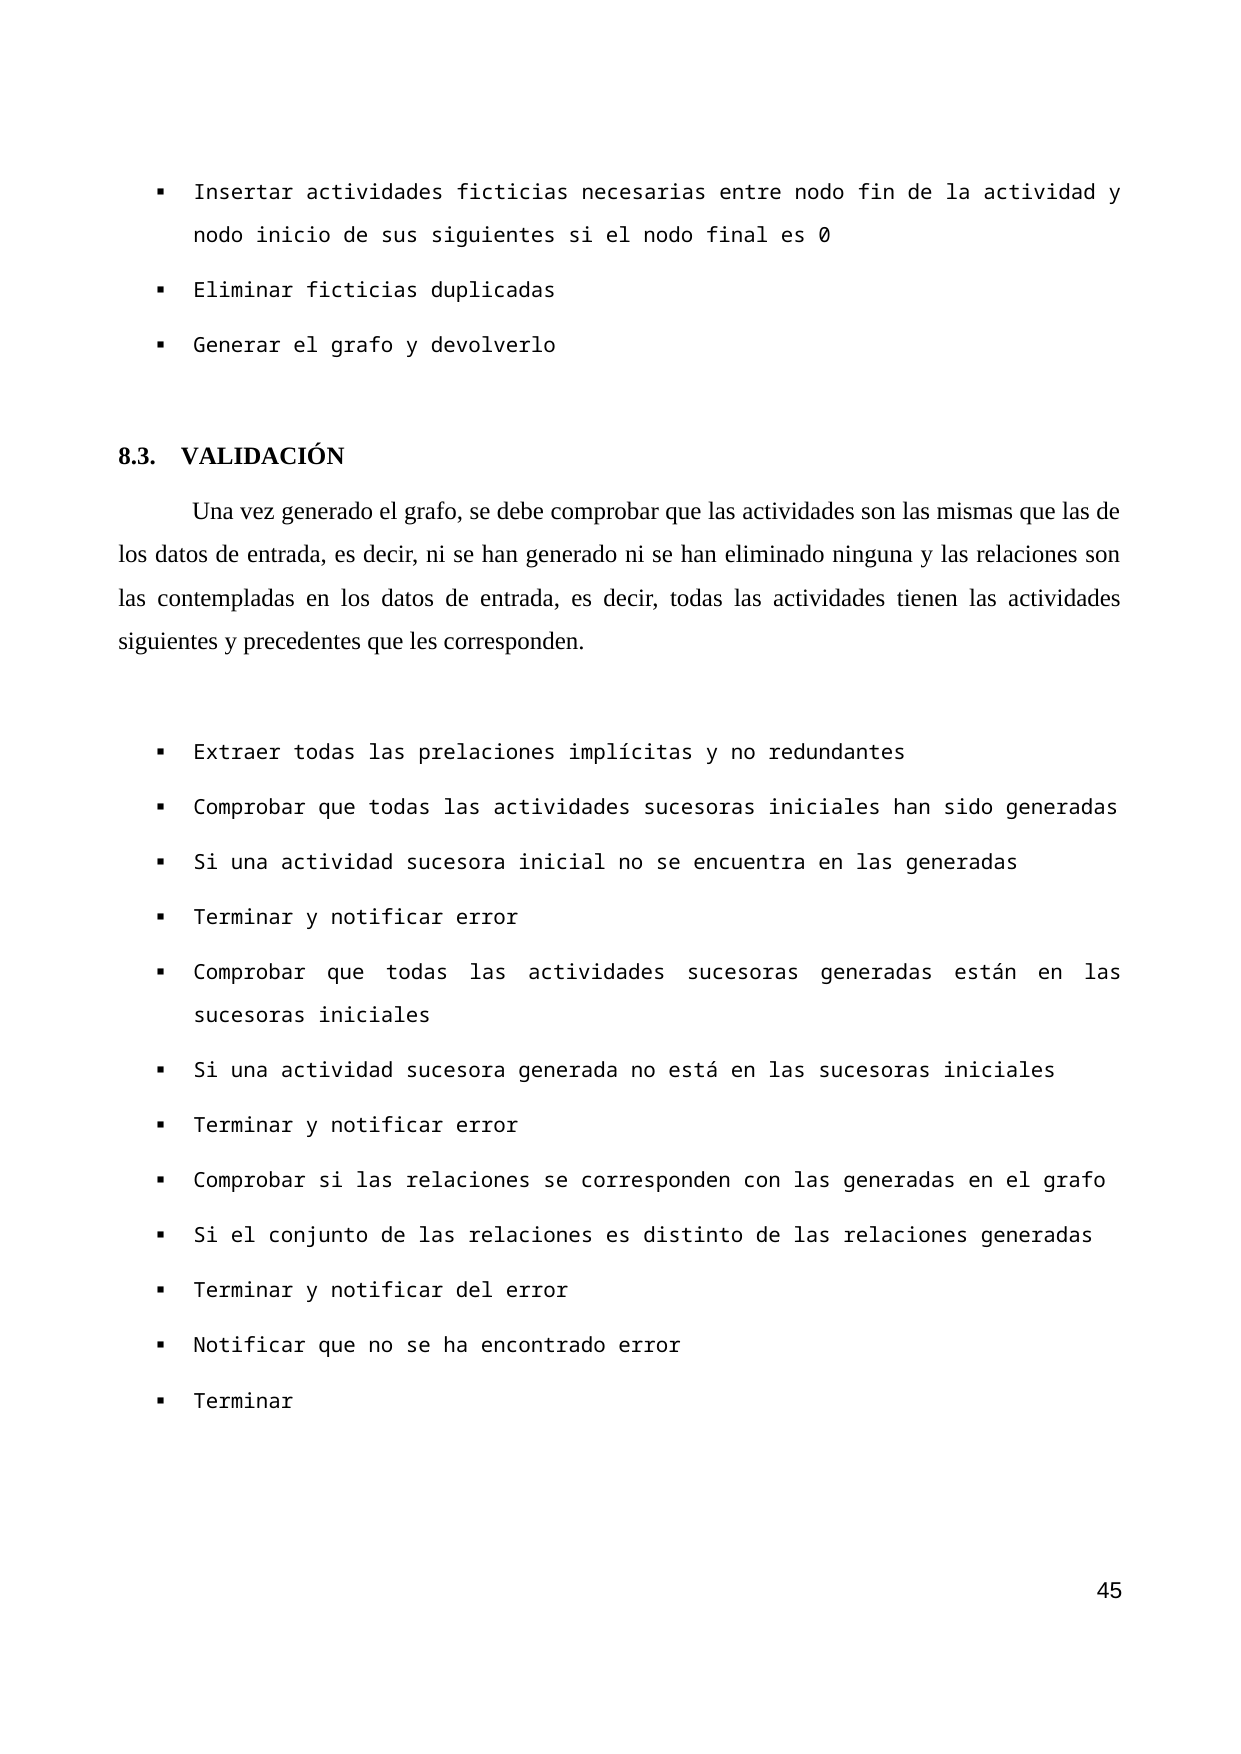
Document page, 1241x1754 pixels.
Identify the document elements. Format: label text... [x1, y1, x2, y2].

list Comprobar si las relaciones se corresponden con las generadas en el grafo [156, 1165, 1122, 1194]
list Comprobar que todas las actividades sucesoras generadas están en las sucesoras iniciales [156, 957, 1122, 1028]
list Terminar y notificar error [156, 1110, 1122, 1139]
list Terminar y notificar error [156, 902, 1122, 931]
list Extraer todas las prelaciones implícitas y no redundantes [156, 737, 1122, 765]
list Si una actividad sucesora inicial no se encuentra en las generadas [156, 847, 1122, 876]
list Notificar que no se ha encontrado error [156, 1331, 1122, 1359]
list Insertar actividades ficticias necesarias entre nodo fin de la actividad y nodo inicio de sus siguientes si el nodo final es 0 [156, 177, 1122, 248]
list Eliminar ficticias duplicadas [156, 275, 1122, 303]
text Una vez generado el grafo, se debe comprobar que las actividades son las mismas que las de los datos de entrada, es decir, ni se han generado ni se han eliminado ninguna y las relaciones son las contempladas en los datos de entrada, es decir, todas las actividades tienen las actividades siguientes y precedentes que les corresponden. [118, 496, 1122, 654]
list Si una actividad sucesora generada no está en las sucesoras iniciales [156, 1055, 1122, 1083]
list Generar el grafo y devolverlo [156, 330, 1122, 358]
list Terminar [156, 1386, 1122, 1414]
list Comprobar que todas las actividades sucesoras iniciales han sido generadas [156, 792, 1122, 821]
list VALIDACIÓN [118, 441, 1122, 469]
list Terminar y notificar del error [156, 1276, 1122, 1304]
list Si el conjunto de las relaciones es distinto de las relaciones generadas [156, 1220, 1122, 1249]
